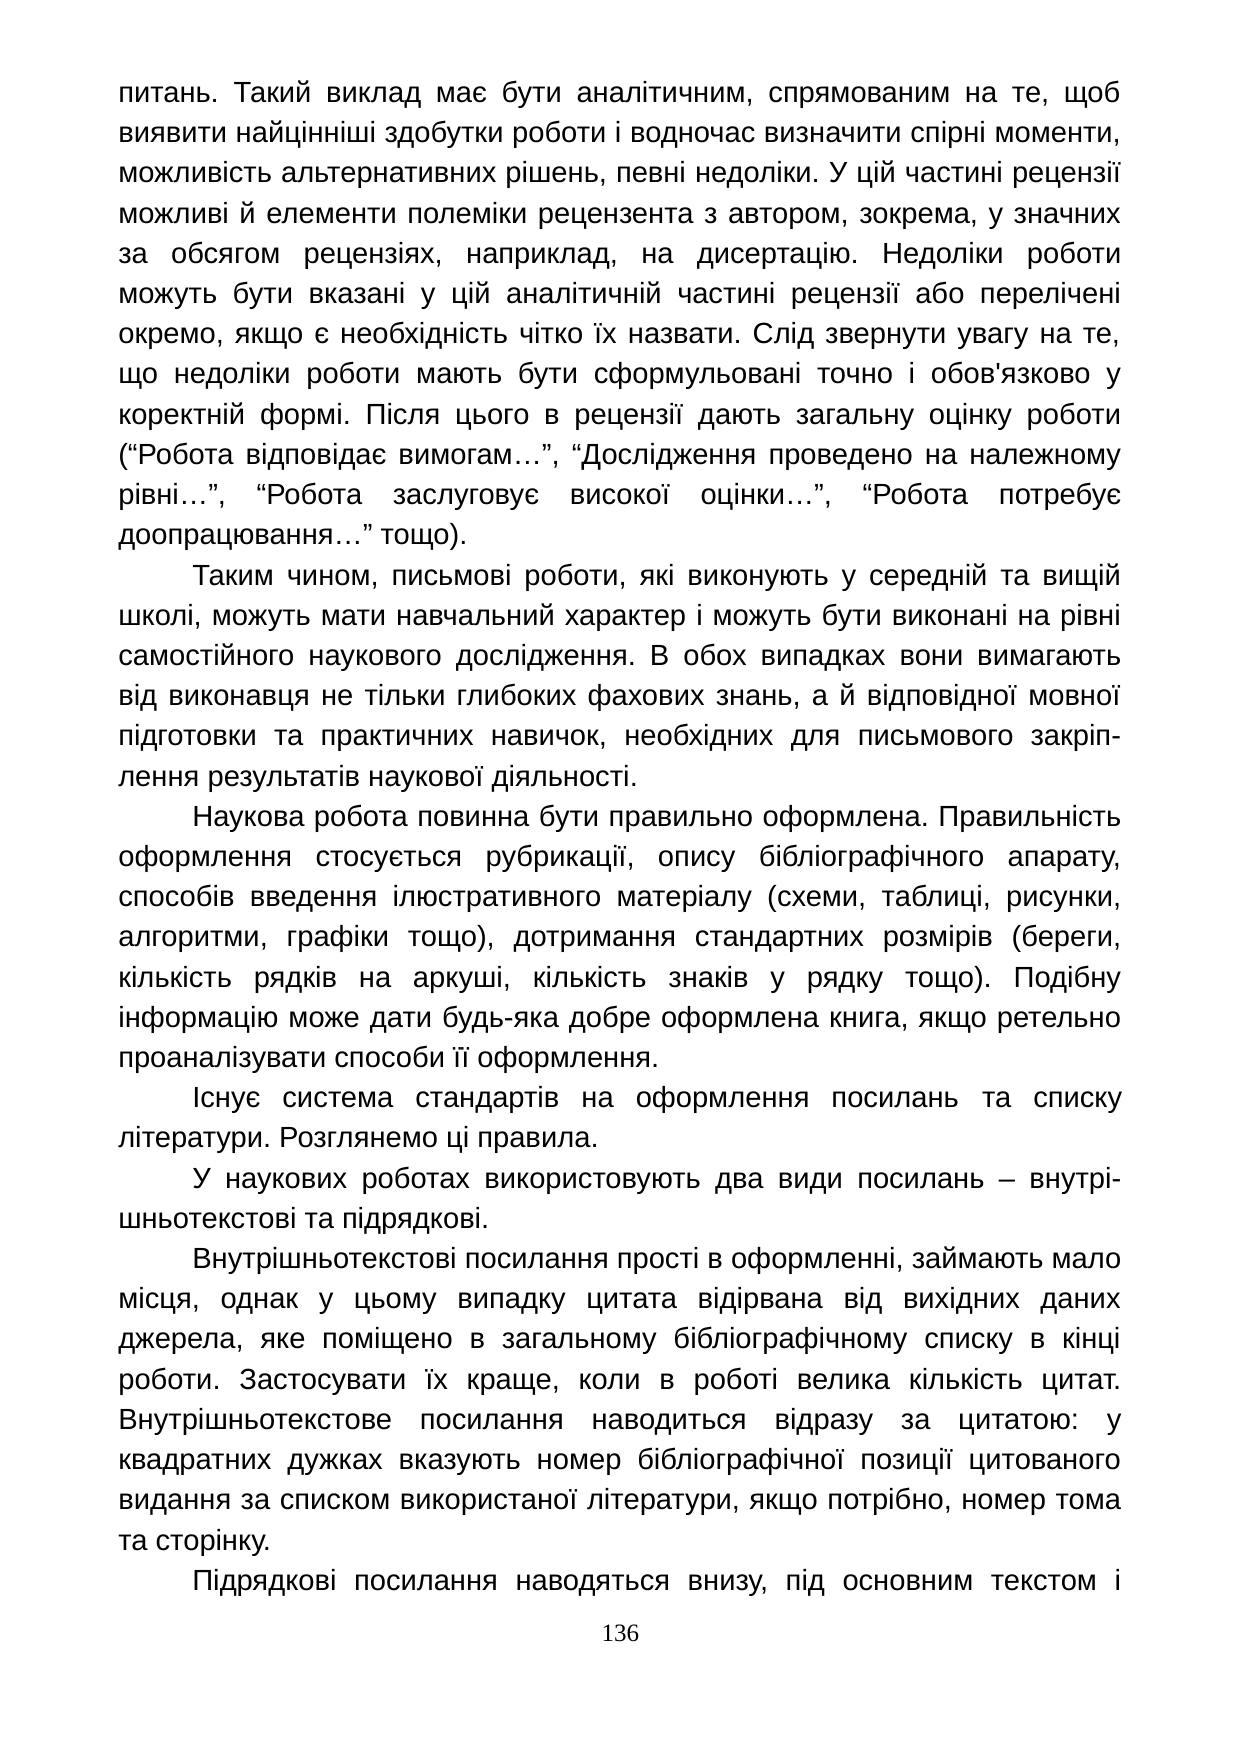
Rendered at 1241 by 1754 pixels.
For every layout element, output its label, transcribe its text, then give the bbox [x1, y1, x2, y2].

text Підрядкові посилання наводяться внизу, під основним текстом і [118, 1563, 1122, 1596]
text Наукова робота повинна бути правильно оформлена. Правильність оформлення стосується рубрикації, опису бібліографічного апарату, способів введення ілюстративного матеріалу (схеми, таблиці, рисунки, алгоритми, графіки тощо), дотримання стандартних розмірів (береги, кількість рядків на аркуші, кількість знаків у рядку тощо). Подібну інформацію може дати будь-яка добре оформлена книга, якщо ретельно проаналізувати способи її оформлення. [118, 799, 1122, 1073]
text Існує система стандартів на оформлення посилань та списку літератури. Розглянемо ці правила. [118, 1080, 1122, 1154]
text Таким чином, письмові роботи, які виконують у середній та вищій школі, можуть мати навчальний характер і можуть бути виконані на рівні самостійного наукового дослідження. В обох випадках вони вимагають від виконавця не тільки глибоких фахових знань, а й відповідної мовної підготовки та практичних навичок, необхідних для письмового закріп-лення результатів наукової діяльності. [118, 557, 1122, 792]
text У наукових роботах використовують два види посилань – внутрі-шньотекстові та підрядкові. [118, 1161, 1122, 1234]
text питань. Такий виклад має бути аналітичним, спрямованим на те, щоб виявити найцінніші здобутки роботи і водночас визначити спірні моменти, можливість альтернативних рішень, певні недоліки. У цій частині рецензії можливі й елементи полеміки рецензента з автором, зокрема, у значних за обсягом рецензіях, наприклад, на дисертацію. Недоліки роботи можуть бути вказані у цій аналітичній частині рецензії або перелічені окремо, якщо є необхідність чітко їх назвати. Слід звернути увагу на те, що недоліки роботи мають бути сформульовані точно і обов'язково у коректній формі. Після цього в рецензії дають загальну оцінку роботи (“Робота відповідає вимогам…”, “Дослідження проведено на належному рівні…”, “Робота заслуговує високої оцінки…”, “Робота потребує доопрацювання…” тощо). [118, 75, 1122, 551]
text Внутрішньотекстові посилання прості в оформленні, займають мало місця, однак у цьому випадку цитата відірвана від вихідних даних джерела, яке поміщено в загальному бібліографічному списку в кінці роботи. Застосувати їх краще, коли в роботі велика кількість цитат. Внутрішньотекстове посилання наводиться відразу за цитатою: у квадратних дужках вказують номер бібліографічної позиції цитованого видання за списком використаної літератури, якщо потрібно, номер тома та сторінку. [118, 1241, 1122, 1556]
